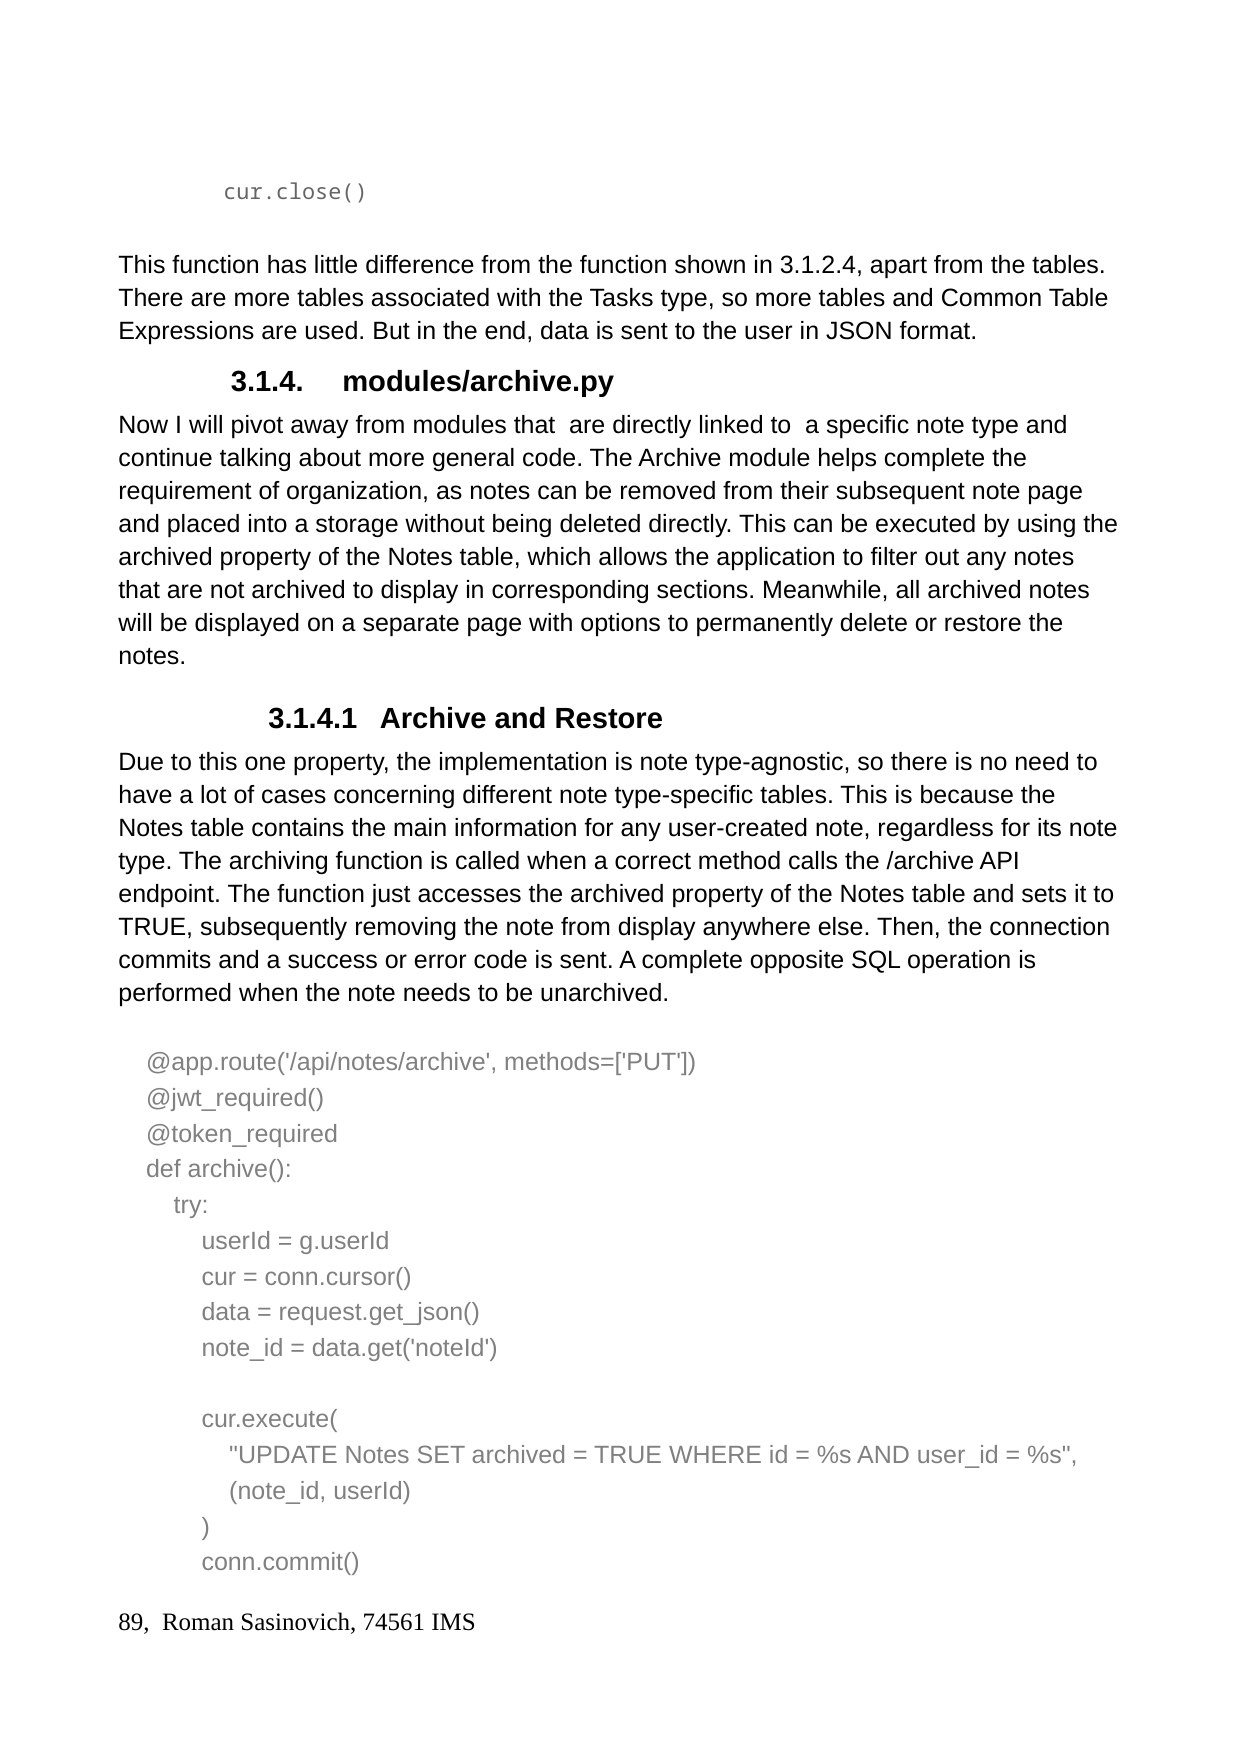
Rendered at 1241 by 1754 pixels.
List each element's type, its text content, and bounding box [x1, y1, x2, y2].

text @token_required [118, 1119, 1122, 1147]
text Due to this one property, the implementation is note type-agnostic, so there is no need to have a lot of cases concerning different note type-specific tables. This is because the Notes table contains the main information for any user-created note, regardless for its note type. The archiving function is called when a correct method calls the /archive API endpoint. The function just accesses the archived property of the Notes table and sets it to TRUE, subsequently removing the note from display anywhere else. Then, the connection commits and a success or error code is sent. A complete opposite SQL operation is performed when the note needs to be unarchived. [118, 747, 1122, 1040]
text try: [118, 1190, 1122, 1219]
text cur = conn.cursor() [118, 1262, 1122, 1290]
text conn.commit() [118, 1547, 1122, 1576]
text cur.execute( [118, 1404, 1122, 1433]
text note_id = data.get('noteId') [118, 1333, 1122, 1362]
text userId = g.userId [118, 1226, 1122, 1254]
subtitle modules/archive.py [231, 364, 1122, 398]
text def archive(): [118, 1154, 1122, 1183]
text @jwt_required() [118, 1083, 1122, 1112]
text Now I will pivot away from modules that are directly linked to a specific note type and continue talking about more general code. The Archive module helps complete the requirement of organization, as notes can be removed from their subsequent note page and placed into a storage without being deleted directly. This can be executed by using the archived property of the Notes table, which allows the application to filter out any notes that are not archived to display in corresponding sections. Meanwhile, all archived notes will be displayed on a separate page with options to permanently delete or restore the notes. [118, 410, 1122, 670]
text (note_id, userId) [118, 1476, 1122, 1505]
subtitle Archive and Restore [268, 701, 1122, 735]
text "UPDATE Notes SET archived = TRUE WHERE id = %s AND user_id = %s", [118, 1440, 1122, 1469]
text ) [118, 1512, 1122, 1540]
text data = request.get_json() [118, 1297, 1122, 1326]
text @app.route('/api/notes/archive', methods=['PUT']) [118, 1047, 1122, 1076]
text cur.close() [118, 176, 1122, 206]
text This function has little difference from the function shown in 3.1.2.4, apart from the tables. There are more tables associated with the Tasks type, so more tables and Common Table Expressions are used. But in the end, data is sent to the user in JSON format. [118, 250, 1122, 345]
